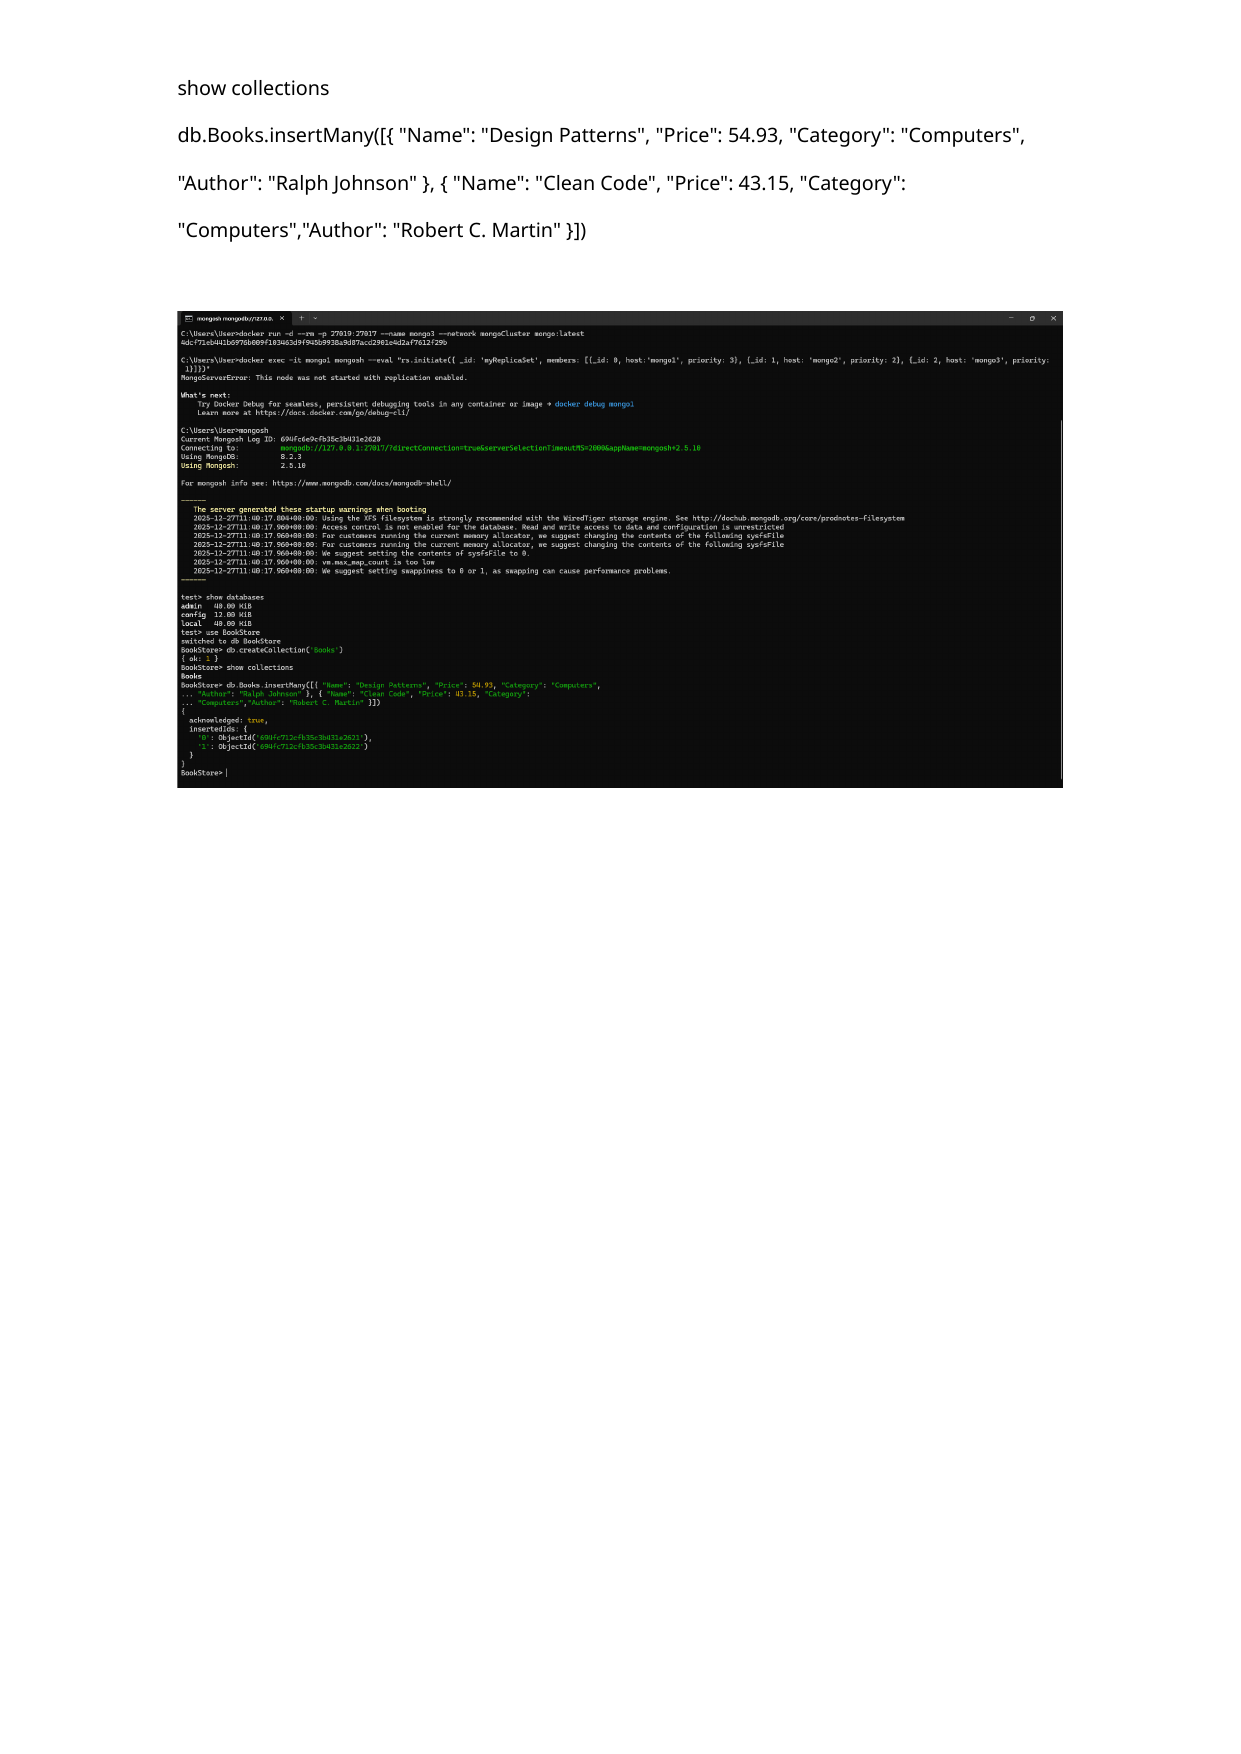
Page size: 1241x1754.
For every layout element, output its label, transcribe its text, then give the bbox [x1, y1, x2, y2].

picture [177, 311, 1063, 788]
text "Author": "Ralph Johnson" }, { "Name": "Clean Code", "Price": 43.15, "Category": [177, 169, 1063, 196]
text "Computers","Author": "Robert C. Martin" }]) [177, 217, 1063, 243]
text db.Books.insertMany([{ "Name": "Design Patterns", "Price": 54.93, "Category": "Computers", [177, 121, 1063, 148]
text show collections [177, 74, 1063, 101]
